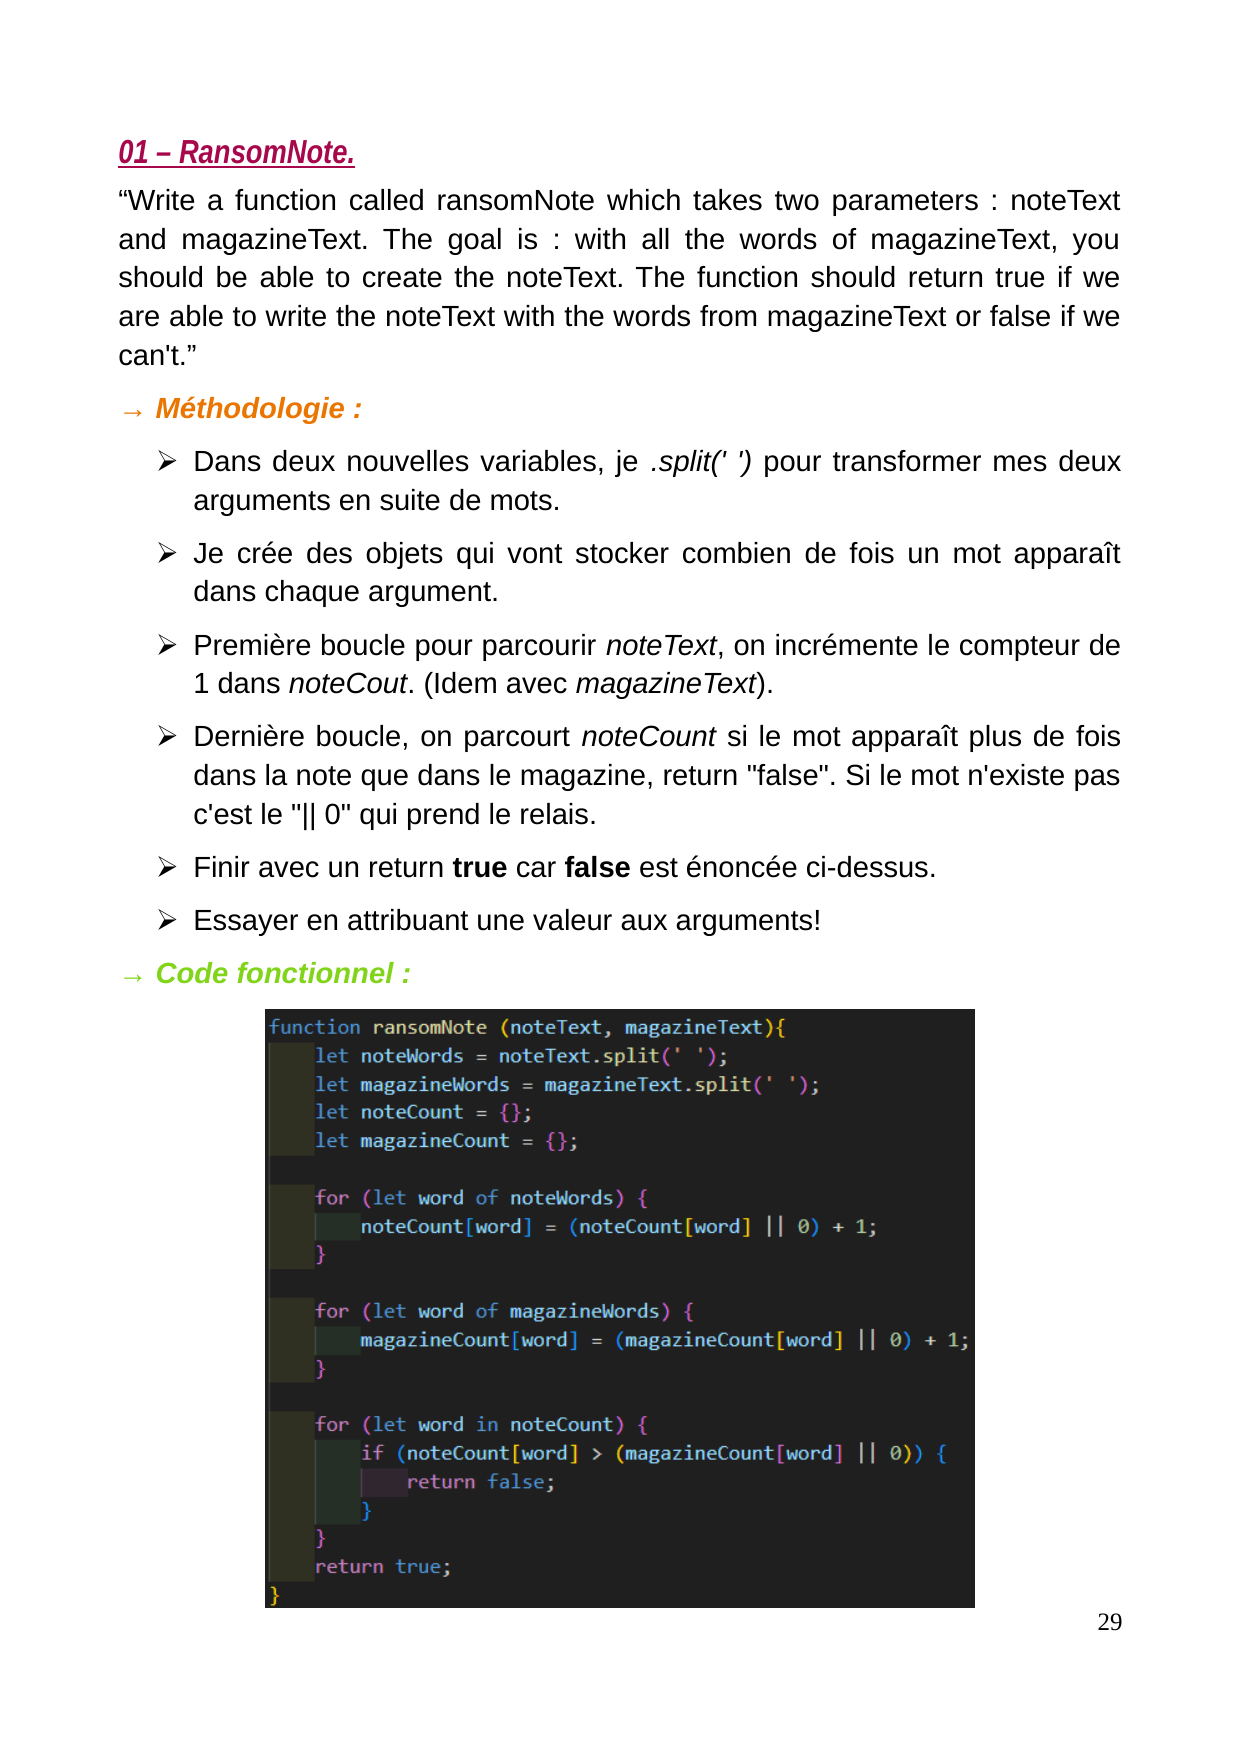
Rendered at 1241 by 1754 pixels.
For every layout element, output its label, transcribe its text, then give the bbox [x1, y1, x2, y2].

text “Write a function called ransomNote which takes two parameters : noteText and magazineText. The goal is : with all the words of magazineText, you should be able to create the noteText. The function should return true if we are able to write the noteText with the words from magazineText or false if we can't.” [118, 183, 1122, 371]
text → Méthodologie : [118, 391, 1122, 424]
list Finir avec un return true car false est énoncée ci-dessus. [156, 850, 1122, 884]
picture [265, 1009, 975, 1608]
text → Code fonctionnel : [118, 957, 1122, 990]
subtitle 01 – RansomNote. [118, 133, 1122, 171]
list Dernière boucle, on parcourt noteCount si le mot apparaît plus de fois dans la note que dans le magazine, return "false". Si le mot n'existe pas c'est le "|| 0" qui prend le relais. [156, 719, 1122, 830]
list Essayer en attribuant une valeur aux arguments! [156, 903, 1122, 937]
list Première boucle pour parcourir noteText, on incrémente le compteur de 1 dans noteCout. (Idem avec magazineText). [156, 628, 1122, 700]
list Je crée des objets qui vont stocker combien de fois un mot apparaît dans chaque argument. [156, 536, 1122, 608]
list Dans deux nouvelles variables, je .split(' ') pour transformer mes deux arguments en suite de mots. [156, 444, 1122, 516]
